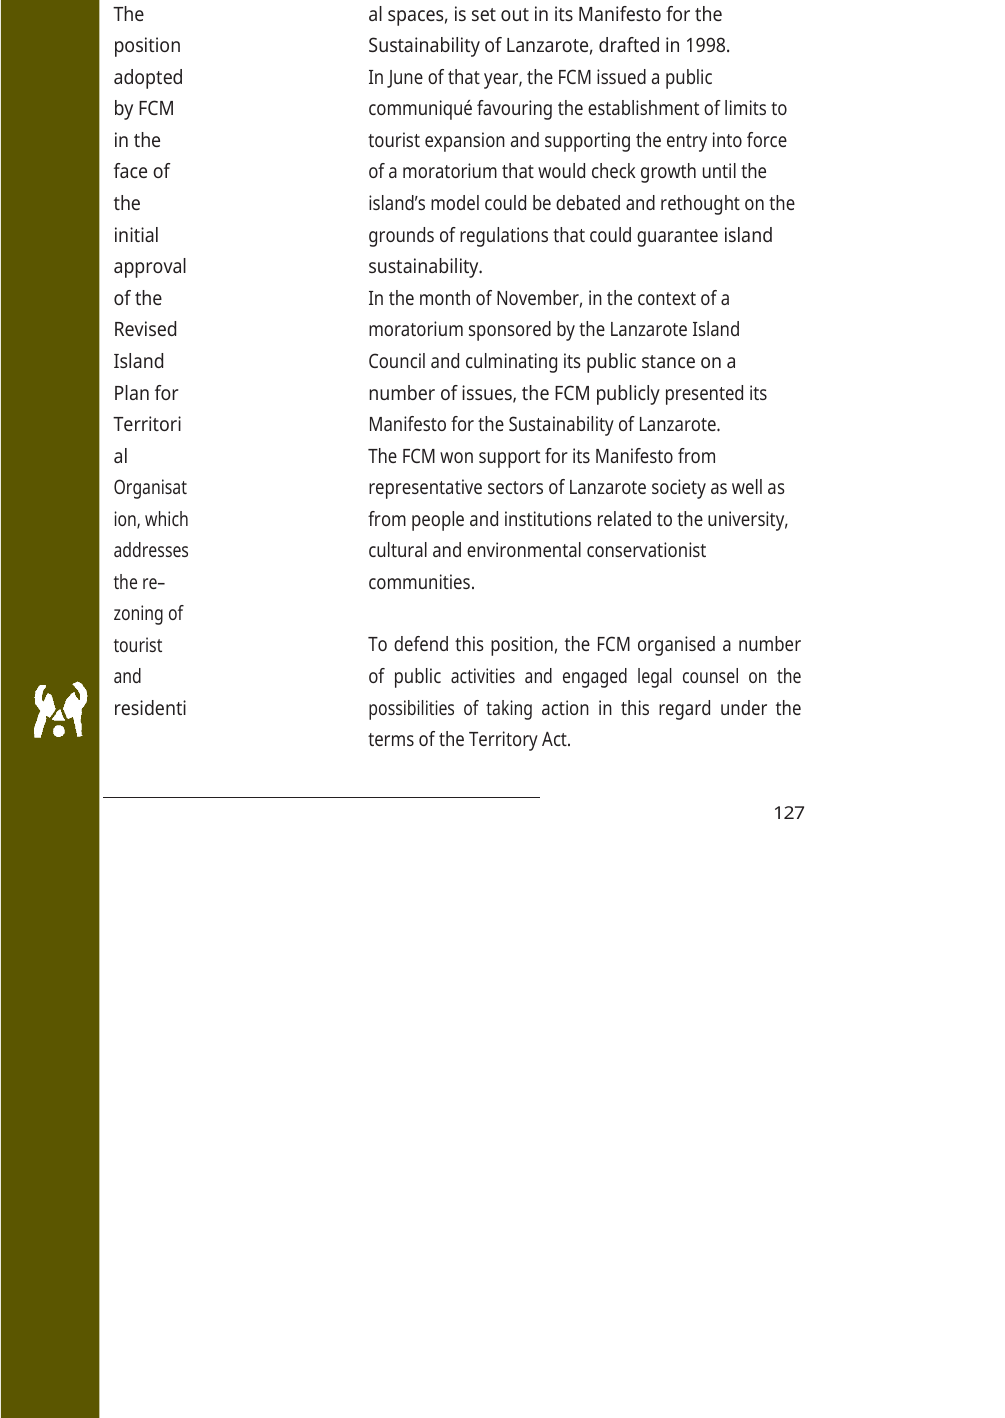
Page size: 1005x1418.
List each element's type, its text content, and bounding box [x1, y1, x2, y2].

text The position adopted by FCM in the face of the initial approval of the Revised Island Plan for Territorial Organisation, which addresses the re–zoning of tourist and residenti [113, 0, 191, 721]
text In June of that year, the FCM issued a public communiqué favouring the establishment of limits to tourist expansion and supporting the entry into force of a moratorium that would check growth until the island’s model could be debated and rethought on the grounds of regulations that could guarantee island sustainability. [368, 63, 802, 279]
text In the month of November, in the context of a moratorium sponsored by the Lanzarote Island Council and culminating its public stance on a number of issues, the FCM publicly presented its Manifesto for the Sustainability of Lanzarote. [368, 284, 797, 437]
text To defend this position, the FCM organised a number of public activities and engaged legal counsel on the possibilities of taking action in this regard under the terms of the Territory Act. [368, 631, 802, 752]
text al spaces, is set out in its Manifesto for the Sustainability of Lanzarote, drafted in 1998. [368, 0, 797, 58]
text The FCM won support for its Manifesto from representative sectors of Lanzarote society as well as from people and institutions related to the university, cultural and environmental conservationist communities. [368, 442, 797, 595]
text 127 [362, 801, 806, 825]
